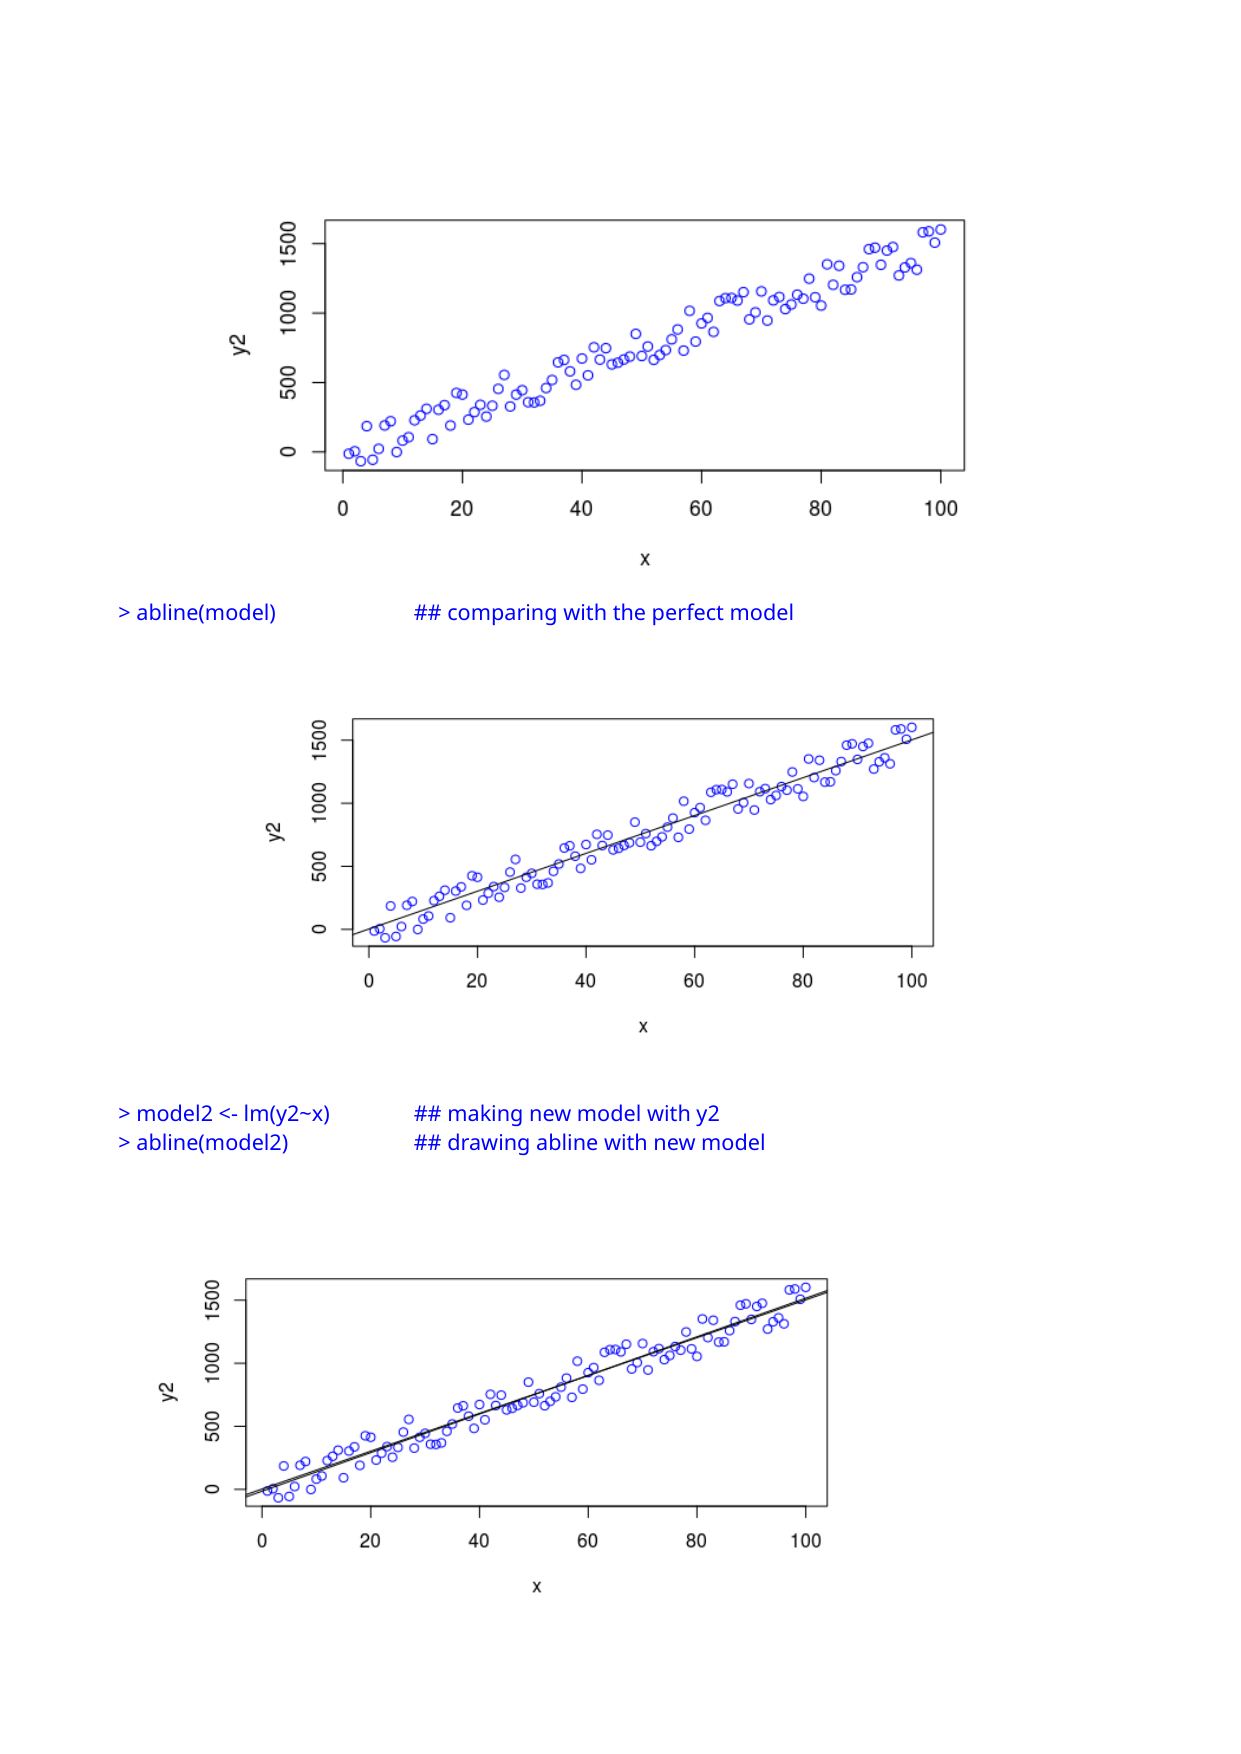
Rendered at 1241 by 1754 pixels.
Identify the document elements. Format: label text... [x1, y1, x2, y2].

picture [153, 1186, 874, 1622]
text > model2 <- lm(y2~x) ## making new model with y2 [118, 1098, 1122, 1127]
picture [260, 627, 981, 1062]
text > abline(model2) ## drawing abline with new model [118, 1127, 1122, 1157]
picture [223, 118, 1017, 598]
text > abline(model) ## comparing with the perfect model [118, 598, 1122, 627]
